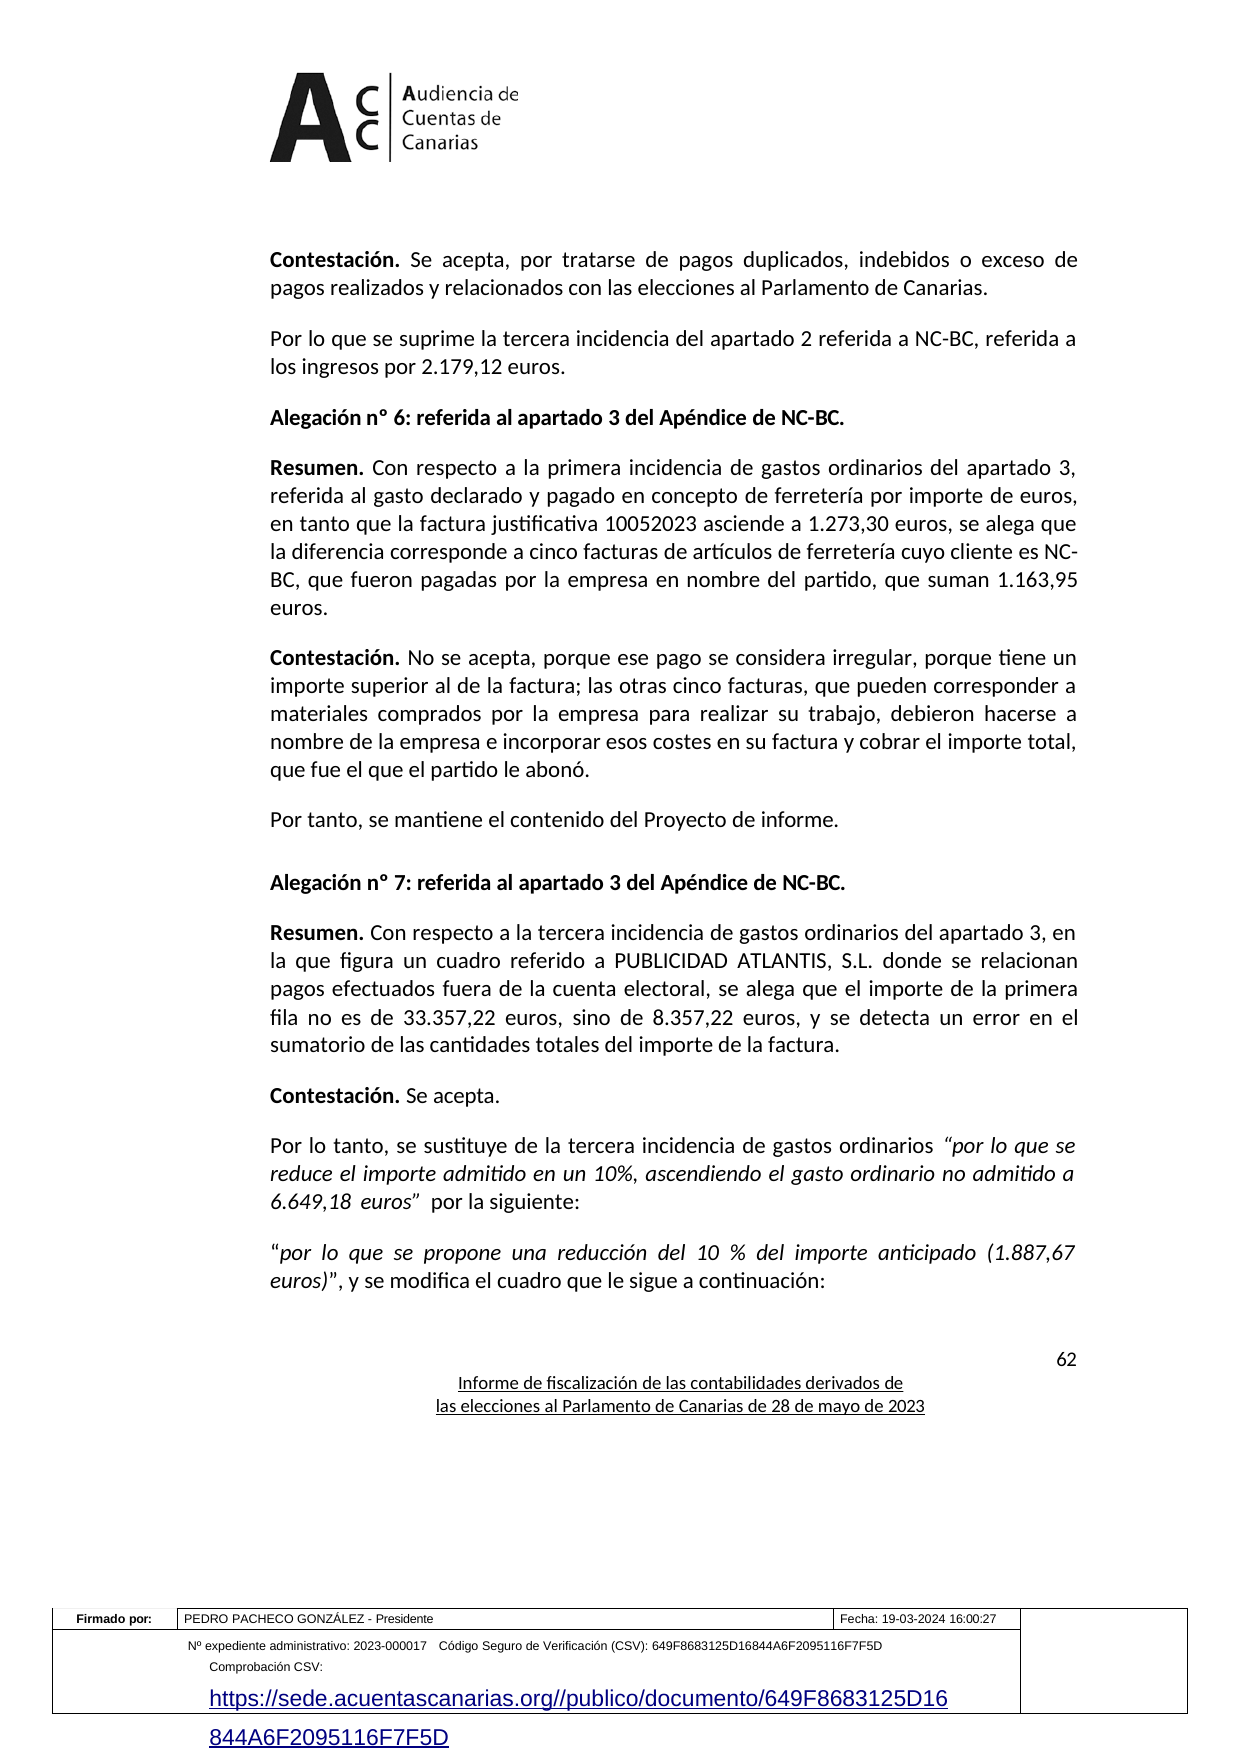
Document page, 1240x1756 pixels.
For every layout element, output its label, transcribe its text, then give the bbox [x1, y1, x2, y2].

text Resumen. Con respecto a la tercera incidencia de gastos ordinarios del apartado 3, en la que figura un cuadro referido a PUBLICIDAD ATLANTIS, S.L. donde se relacionan pagos efectuados fuera de la cuenta electoral, se alega que el importe de la primera fila no es de 33.357,22 euros, sino de 8.357,22 euros, y se detecta un error en el sumatorio de las cantidades totales del importe de la factura. [270, 918, 1078, 1059]
text Por lo tanto, se sustituye de la tercera incidencia de gastos ordinarios “por lo que se reduce el importe admitido en un 10%, ascendiendo el gasto ordinario no admitido a 6.649,18 euros” por la siguiente: [270, 1131, 1078, 1215]
subtitle Alegación nº 7: referida al apartado 3 del Apéndice de NC-BC. [270, 868, 1195, 896]
text Contestación. No se acepta, porque ese pago se considera irregular, porque tiene un importe superior al de la factura; las otras cinco facturas, que pueden corresponder a materiales comprados por la empresa para realizar su trabajo, debieron hacerse a nombre de la empresa e incorporar esos costes en su factura y cobrar el importe total, que fue el que el partido le abonó. [270, 643, 1078, 783]
text “por lo que se propone una reducción del 10 % del importe anticipado (1.887,67 euros)”, y se modifica el cuadro que le sigue a continuación: [270, 1238, 1078, 1294]
text Por tanto, se mantiene el contenido del Proyecto de informe. [270, 806, 1195, 833]
text Contestación. Se acepta. [270, 1081, 1195, 1109]
text Contestación. Se acepta, por tratarse de pagos duplicados, indebidos o exceso de pagos realizados y relacionados con las elecciones al Parlamento de Canarias. [270, 245, 1078, 301]
text Resumen. Con respecto a la primera incidencia de gastos ordinarios del apartado 3, referida al gasto declarado y pagado en concepto de ferretería por importe de euros, en tanto que la factura justificativa 10052023 asciende a 1.273,30 euros, se alega que la diferencia corresponde a cinco facturas de artículos de ferretería cuyo cliente es NC-BC, que fueron pagadas por la empresa en nombre del partido, que suman 1.163,95 euros. [270, 453, 1078, 621]
subtitle Alegación nº 6: referida al apartado 3 del Apéndice de NC-BC. [270, 403, 1195, 431]
text Por lo que se suprime la tercera incidencia del apartado 2 referida a NC-BC, referida a los ingresos por 2.179,12 euros. [270, 324, 1078, 380]
